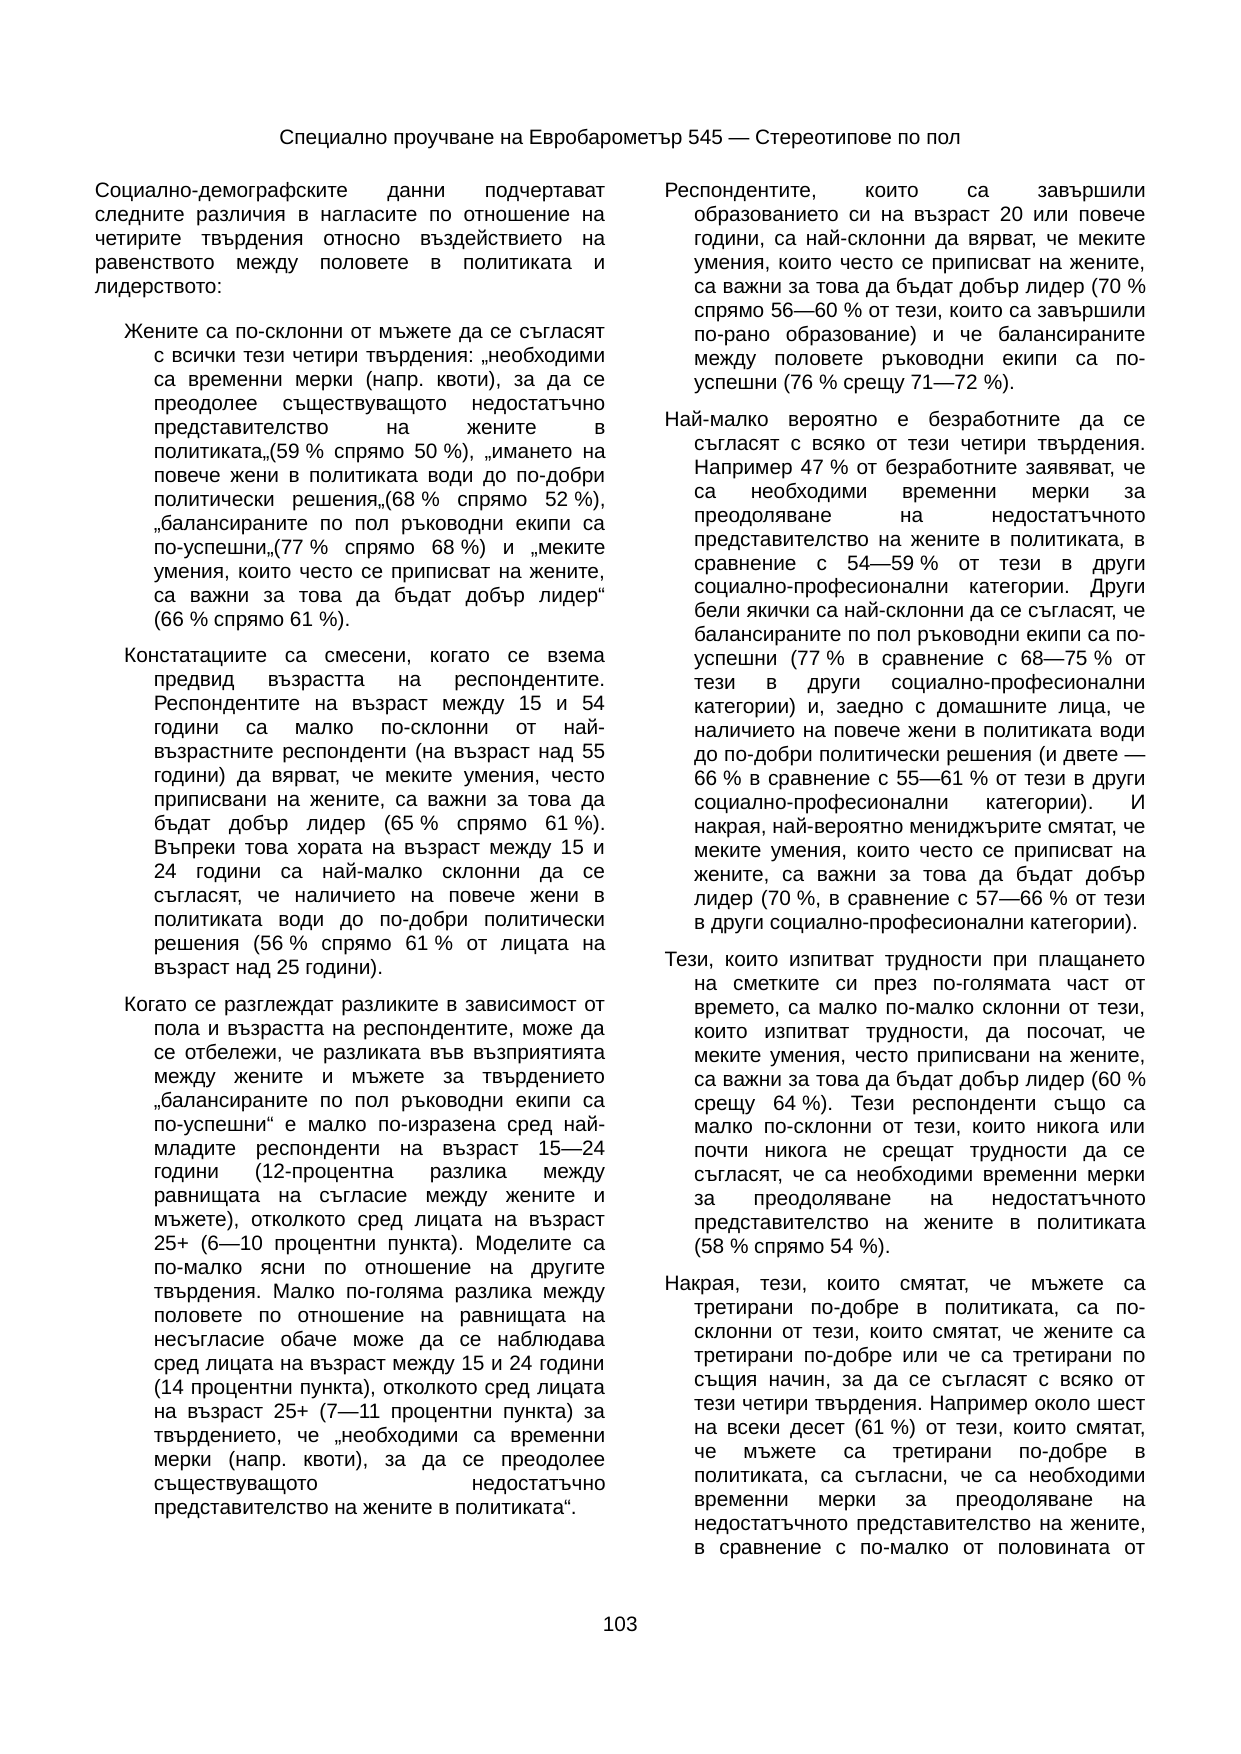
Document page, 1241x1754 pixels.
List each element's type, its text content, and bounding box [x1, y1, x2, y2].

text Когато се разглеждат разликите в зависимост от пола и възрастта на респондентите, може да се отбележи, че разликата във възприятията между жените и мъжете за твърдението „балансираните по пол ръководни екипи са по-успешни“ е малко по-изразена сред най-младите респонденти на възраст 15—24 години (12-процентна разлика между равнищата на съгласие между жените и мъжете), отколкото сред лицата на възраст 25+ (6—10 процентни пункта). Моделите са по-малко ясни по отношение на другите твърдения. Малко по-голяма разлика между половете по отношение на равнищата на несъгласие обаче може да се наблюдава сред лицата на възраст между 15 и 24 години (14 процентни пункта), отколкото сред лицата на възраст 25+ (7—11 процентни пункта) за твърдението, че „необходими са временни мерки (напр. квоти), за да се преодолее съществуващото недостатъчно представителство на жените в политиката“. [124, 992, 605, 1519]
text Социално-демографските данни подчертават следните различия в нагласите по отношение на четирите твърдения относно въздействието на равенството между половете в политиката и лидерството: [94, 178, 605, 298]
text Най-малко вероятно е безработните да се съгласят с всяко от тези четири твърдения. Например 47 % от безработните заявяват, че са необходими временни мерки за преодоляване на недостатъчното представителство на жените в политиката, в сравнение с 54—59 % от тези в други социално-професионални категории. Други бели якички са най-склонни да се съгласят, че балансираните по пол ръководни екипи са по-успешни (77 % в сравнение с 68—75 % от тези в други социално-професионални категории) и, заедно с домашните лица, че наличието на повече жени в политиката води до по-добри политически решения (и двете — 66 % в сравнение с 55—61 % от тези в други социално-професионални категории). И накрая, най-вероятно мениджърите смятат, че меките умения, които често се приписват на жените, са важни за това да бъдат добър лидер (70 %, в сравнение с 57—66 % от тези в други социално-професионални категории). [664, 407, 1146, 934]
text Респондентите, които са завършили образованието си на възраст 20 или повече години, са най-склонни да вярват, че меките умения, които често се приписват на жените, са важни за това да бъдат добър лидер (70 % спрямо 56—60 % от тези, които са завършили по-рано образование) и че балансираните между половете ръководни екипи са по-успешни (76 % срещу 71—72 %). [664, 178, 1146, 394]
text Тези, които изпитват трудности при плащането на сметките си през по-голямата част от времето, са малко по-малко склонни от тези, които изпитват трудности, да посочат, че меките умения, често приписвани на жените, са важни за това да бъдат добър лидер (60 % срещу 64 %). Тези респонденти също са малко по-склонни от тези, които никога или почти никога не срещат трудности да се съгласят, че са необходими временни мерки за преодоляване на недостатъчното представителство на жените в политиката (58 % спрямо 54 %). [664, 947, 1146, 1258]
text Констатациите са смесени, когато се взема предвид възрастта на респондентите. Респондентите на възраст между 15 и 54 години са малко по-склонни от най-възрастните респонденти (на възраст над 55 години) да вярват, че меките умения, често приписвани на жените, са важни за това да бъдат добър лидер (65 % спрямо 61 %). Въпреки това хората на възраст между 15 и 24 години са най-малко склонни да се съгласят, че наличието на повече жени в политиката води до по-добри политически решения (56 % спрямо 61 % от лицата на възраст над 25 години). [124, 643, 605, 979]
text Накрая, тези, които смятат, че мъжете са третирани по-добре в политиката, са по-склонни от тези, които смятат, че жените са третирани по-добре или че са третирани по същия начин, за да се съгласят с всяко от тези четири твърдения. Например около шест на всеки десет (61 %) от тези, които смятат, че мъжете са третирани по-добре в политиката, са съгласни, че са необходими временни мерки за преодоляване на недостатъчното представителство на жените, в сравнение с по-малко от половината от [664, 1271, 1146, 1558]
text Жените са по-склонни от мъжете да се съгласят с всички тези четири твърдения: „необходими са временни мерки (напр. квоти), за да се преодолее съществуващото недостатъчно представителство на жените в политиката„(59 % спрямо 50 %), „имането на повече жени в политиката води до по-добри политически решения„(68 % спрямо 52 %), „балансираните по пол ръководни екипи са по-успешни„(77 % спрямо 68 %) и „меките умения, които често се приписват на жените, са важни за това да бъдат добър лидер“ (66 % спрямо 61 %). [124, 319, 605, 630]
